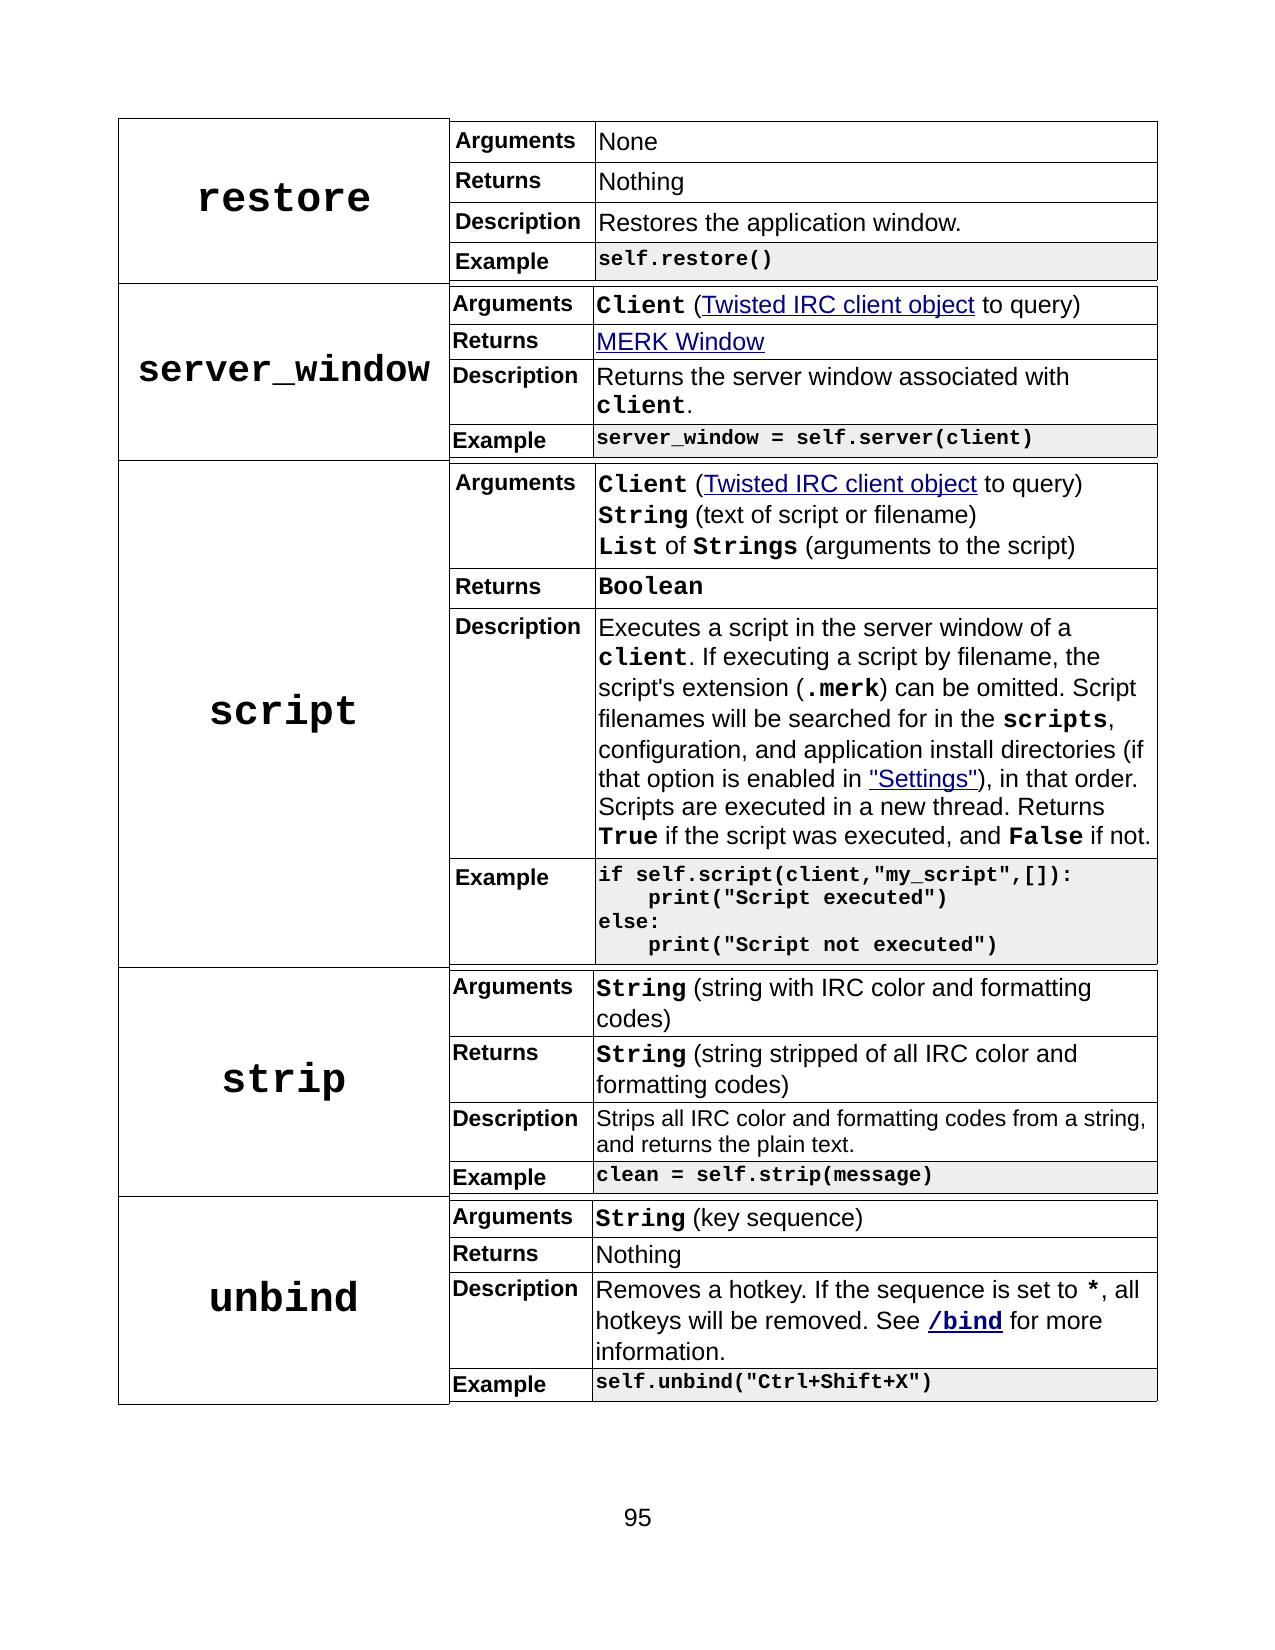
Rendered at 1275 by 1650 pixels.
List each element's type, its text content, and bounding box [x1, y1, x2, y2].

table_cell unbind [119, 1197, 449, 1404]
table_cell clean = self.strip(message) [594, 1162, 1157, 1193]
table_cell server_window [119, 284, 449, 460]
table_cell Strips all IRC color and formatting codes from a string, and returns the plain text. [594, 1103, 1157, 1161]
table_cell MERK Window [594, 325, 1157, 358]
table_cell Example [450, 859, 595, 964]
table_cell Description [450, 360, 593, 424]
table_cell server_window = self.server(client) [594, 425, 1157, 457]
table_header Arguments [450, 122, 595, 162]
table_cell Returns [450, 325, 593, 358]
table_cell Example [450, 425, 593, 457]
table_cell Boolean [596, 569, 1157, 607]
table_cell Example [450, 1369, 592, 1401]
table_cell Removes a hotkey. If the sequence is set to *, all hotkeys will be removed. See /bind for more information. [593, 1273, 1157, 1368]
table_cell script [119, 461, 449, 967]
table_header String (string with IRC color and formatting codes) [594, 971, 1157, 1036]
table_header Client (Twisted IRC client object to query) String (text of script or filename) List of Strings (arguments to the script) [596, 464, 1157, 567]
table_cell Returns [450, 1037, 593, 1102]
table_header None [596, 122, 1157, 162]
table_cell self.restore() [596, 243, 1157, 280]
table_header Client (Twisted IRC client object to query) [594, 287, 1157, 323]
table_cell Returns [450, 1238, 592, 1272]
table_cell Nothing [596, 163, 1157, 202]
table_cell Returns [450, 163, 595, 202]
table_cell Executes a script in the server window of a client. If executing a script by filename, the script's extension (.merk) can be omitted. Script filenames will be searched for in the scripts, configuration, and application install directories (if that option is enabled in "Settings"), in that order. Scripts are executed in a new thread. Returns True if the script was executed, and False if not. [596, 609, 1157, 858]
table_cell Nothing [593, 1238, 1157, 1272]
table_cell Restores the application window. [596, 203, 1157, 242]
table_header Arguments [450, 971, 593, 1036]
table_cell Example [450, 1162, 593, 1193]
table_cell self.unbind("Ctrl+Shift+X") [593, 1369, 1157, 1401]
table_cell Returns the server window associated with client. [594, 360, 1157, 424]
table_cell strip [119, 968, 449, 1196]
table_cell Returns [450, 569, 595, 607]
table_cell Description [450, 1103, 593, 1161]
table_header String (key sequence) [593, 1201, 1157, 1237]
table_cell String (string stripped of all IRC color and formatting codes) [594, 1037, 1157, 1102]
table_header Arguments [450, 1201, 592, 1237]
table_cell if self.script(client,"my_script",[]): print("Script executed") else: print("Script not executed") [596, 859, 1157, 964]
table_header Arguments [450, 464, 595, 567]
table_cell Description [450, 609, 595, 858]
table_cell Description [450, 203, 595, 242]
table_cell Description [450, 1273, 592, 1368]
table_header Arguments [450, 287, 593, 323]
table_cell [450, 1196, 1157, 1200]
table_cell restore [119, 119, 449, 283]
table_cell Example [450, 243, 595, 280]
